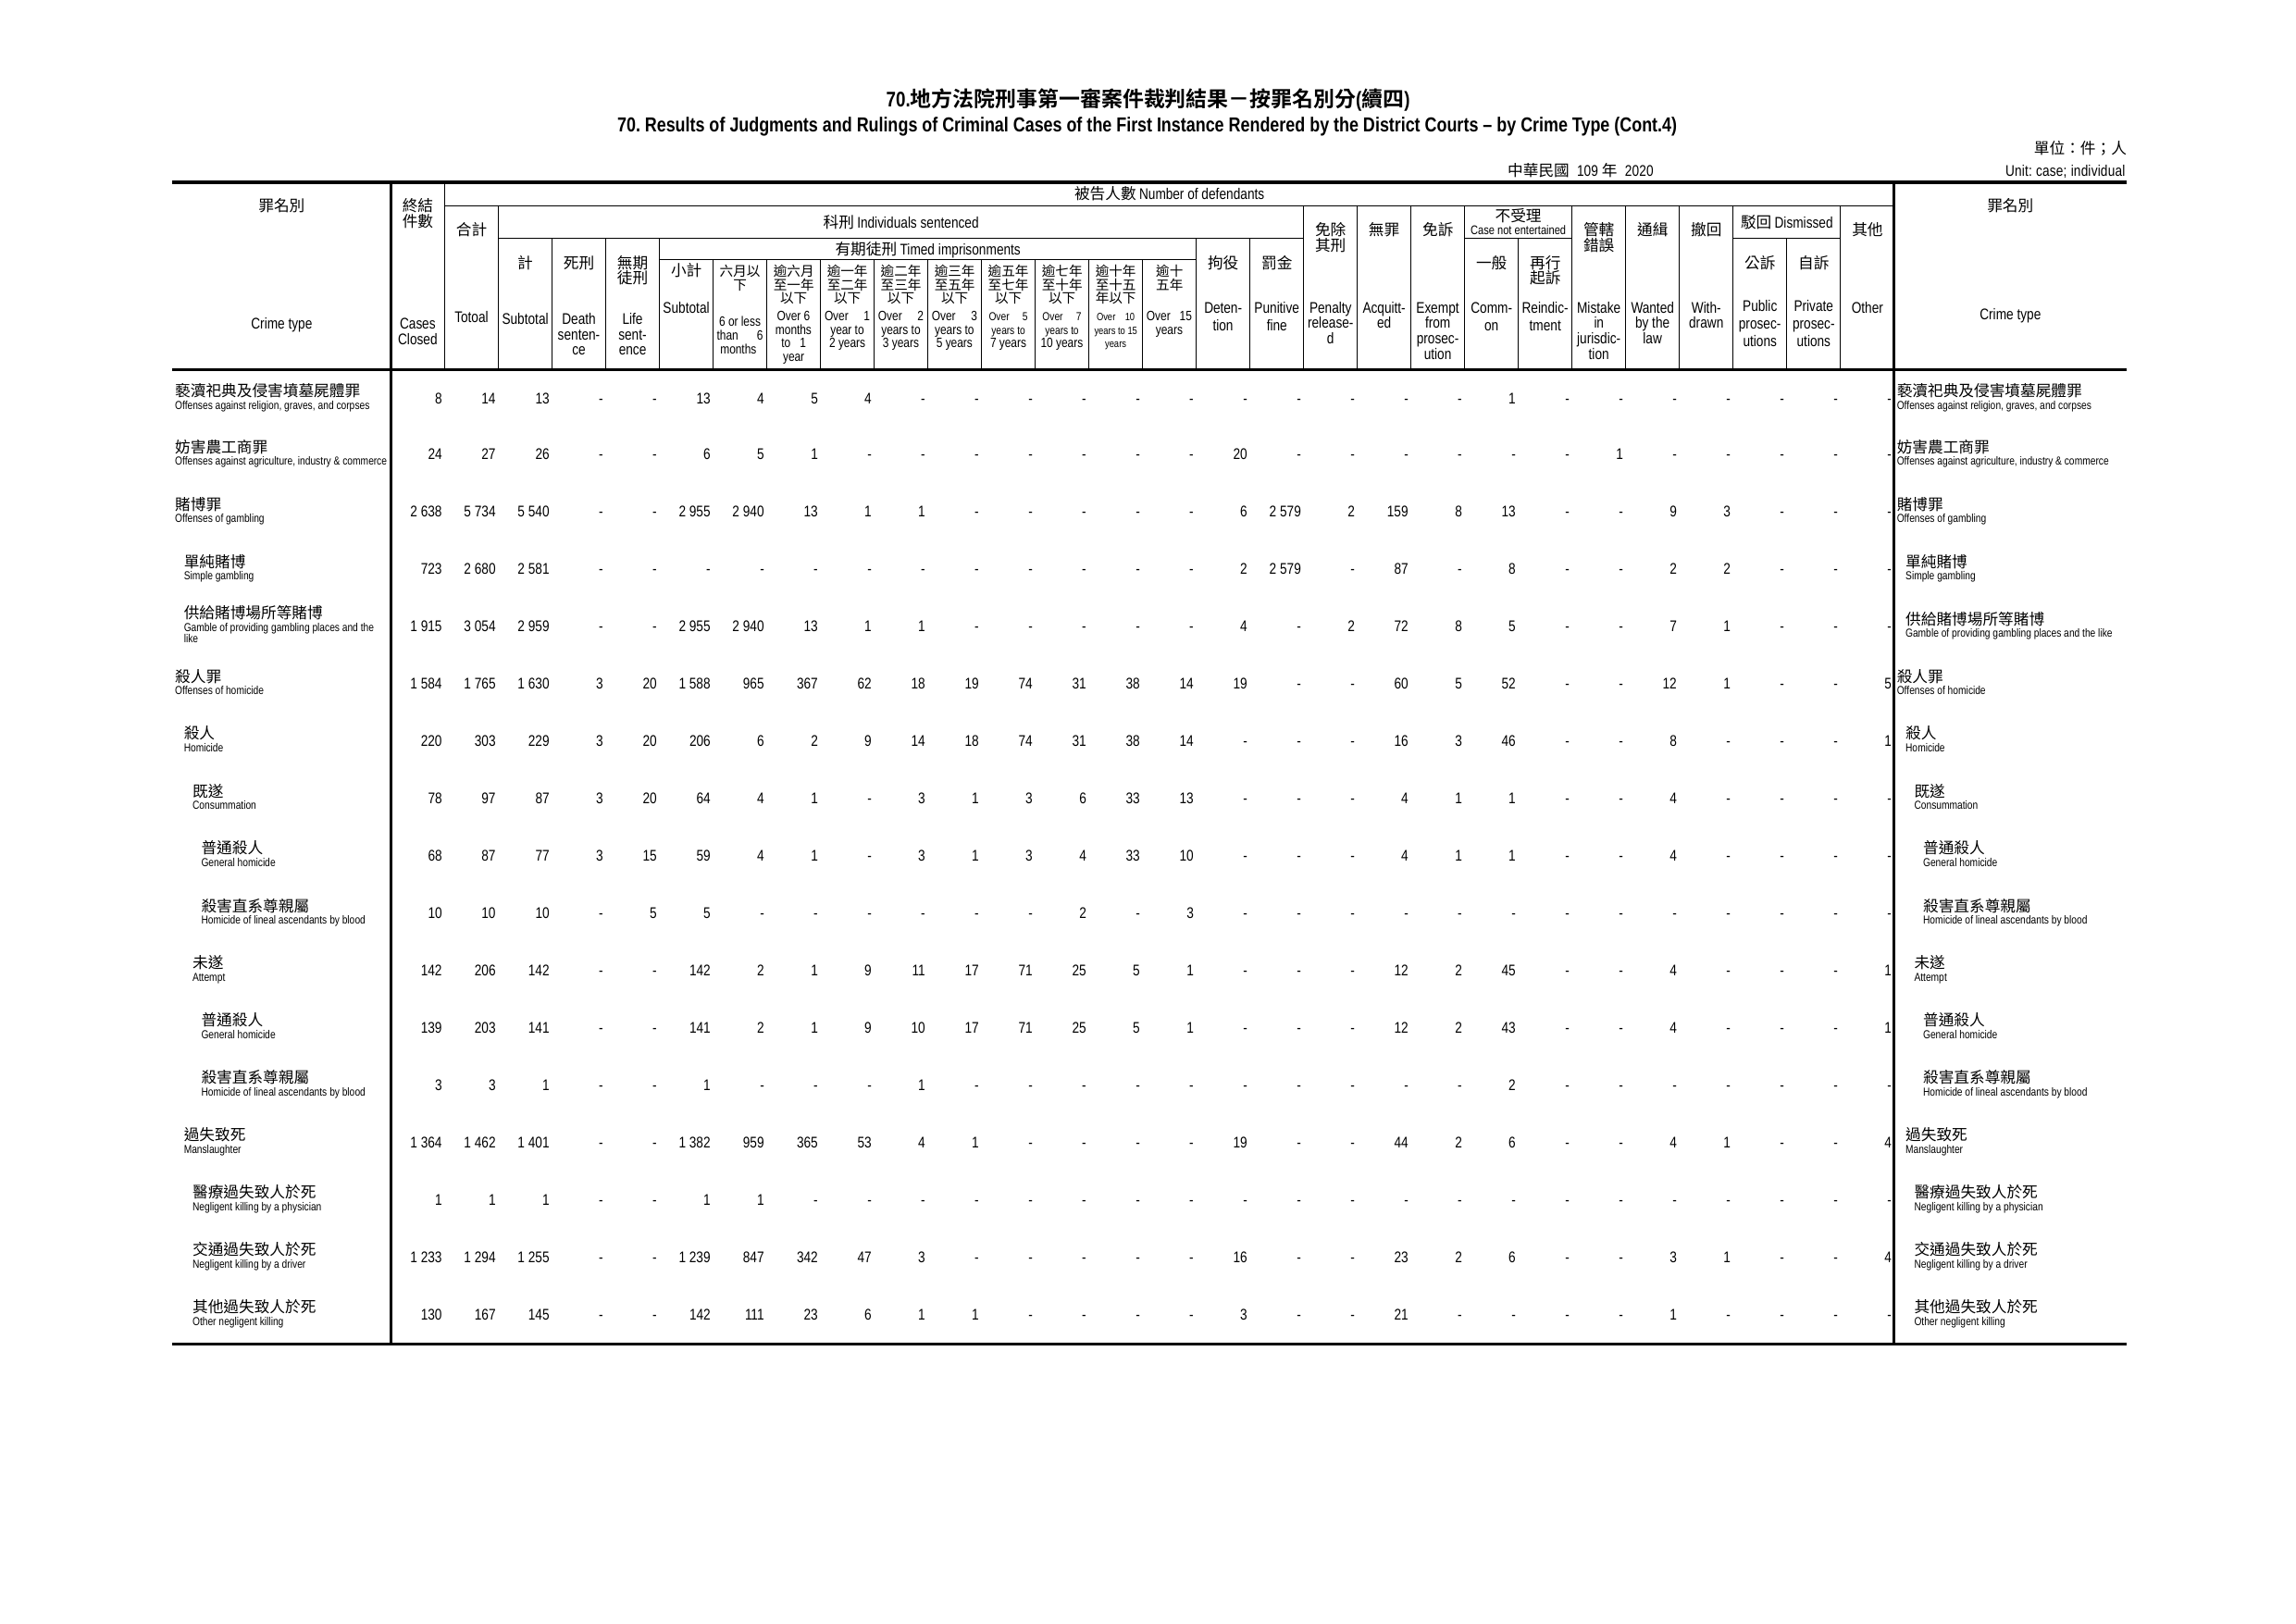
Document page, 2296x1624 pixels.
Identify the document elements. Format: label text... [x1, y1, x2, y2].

table_cell - [1572, 597, 1625, 654]
table_cell - [1304, 941, 1357, 998]
table_cell - [1787, 1113, 1840, 1171]
table_cell 2 [766, 712, 820, 769]
table_cell 1 [444, 1171, 498, 1228]
table_cell 合計 Totoal [445, 206, 498, 367]
table_cell 殺人罪 Offenses of homicide [1895, 654, 2127, 712]
table_cell 4 [1625, 1113, 1679, 1171]
table_cell 13 [766, 482, 820, 539]
table_cell 74 [981, 712, 1035, 769]
table_cell 公訴 Public prosec-utions [1733, 239, 1786, 367]
table_cell 2 [1304, 597, 1357, 654]
table_cell 1 255 [498, 1228, 552, 1285]
table_cell 9 [820, 941, 874, 998]
text 中華民國 109 年 2020 Unit: case; individual [169, 158, 2126, 180]
table_cell 不受理 Case not entertained [1465, 206, 1571, 238]
table_cell 1 [1680, 1113, 1732, 1171]
table_cell 5 [1841, 654, 1893, 712]
table_cell 3 [444, 1056, 498, 1113]
table_cell - [1088, 425, 1142, 482]
table_cell 53 [820, 1113, 874, 1171]
table_cell 1 [1410, 826, 1464, 884]
table_cell - [1518, 539, 1571, 597]
table_cell 妨害農工商罪 Offenses against agriculture, industry & commerce [1895, 425, 2127, 482]
table_cell 3 [1142, 884, 1196, 941]
table_cell 2 [1410, 998, 1464, 1056]
table_cell - [1787, 712, 1840, 769]
table_cell - [605, 597, 659, 654]
table_cell - [1197, 712, 1249, 769]
table_cell 5 [713, 425, 766, 482]
table_cell - [927, 1171, 981, 1228]
table_cell 367 [766, 654, 820, 712]
table_cell 自訴 Private prosec-utions [1787, 239, 1840, 367]
table_cell - [605, 1285, 659, 1343]
table_cell 1 233 [392, 1228, 444, 1285]
table_cell - [1572, 998, 1625, 1056]
table_cell 142 [659, 1285, 713, 1343]
table_cell 無罪 Acquitt- ed [1358, 206, 1410, 367]
table_cell 220 [392, 712, 444, 769]
table_cell 普通殺人 General homicide [1895, 826, 2127, 884]
table_cell - [1249, 884, 1303, 941]
table_cell 4 [1841, 1228, 1893, 1285]
table_cell - [1088, 539, 1142, 597]
table_cell 229 [498, 712, 552, 769]
table_cell - [1035, 371, 1088, 425]
table_cell - [605, 941, 659, 998]
table_cell - [1733, 654, 1787, 712]
table_cell - [1142, 1056, 1196, 1113]
table_cell - [1572, 769, 1625, 826]
table_cell - [1410, 539, 1464, 597]
table_cell 2 579 [1249, 539, 1303, 597]
table_cell 免除 其刑 Penalty release-d [1304, 206, 1357, 367]
table_cell 33 [1088, 826, 1142, 884]
table_cell - [820, 826, 874, 884]
table_cell - [1733, 597, 1787, 654]
table_cell 撤回 With- drawn [1680, 206, 1732, 367]
table_cell - [1787, 1171, 1840, 1228]
table_cell - [1142, 1228, 1196, 1285]
table_cell 11 [874, 941, 927, 998]
table_cell 303 [444, 712, 498, 769]
table_cell 2 959 [498, 597, 552, 654]
table_cell 4 [1625, 941, 1679, 998]
table_cell - [766, 1171, 820, 1228]
table_cell - [1680, 712, 1732, 769]
table_cell 2 [713, 998, 766, 1056]
table_cell 殺害直系尊親屬 Homicide of lineal ascendants by blood [172, 1056, 390, 1113]
table_cell - [927, 371, 981, 425]
table_cell 交通過失致人於死 Negligent killing by a driver [1895, 1228, 2127, 1285]
table_cell 殺人 Homicide [172, 712, 390, 769]
table_cell 78 [392, 769, 444, 826]
table_cell 過失致死 Manslaughter [172, 1113, 390, 1171]
table_cell 1 [1680, 654, 1732, 712]
table_cell - [1625, 425, 1679, 482]
table_cell 68 [392, 826, 444, 884]
table_cell - [1518, 482, 1571, 539]
table_cell - [981, 1056, 1035, 1113]
table_cell 1 [1465, 769, 1518, 826]
table_cell 31 [1035, 712, 1088, 769]
table_cell 通緝 Wanted by the law [1626, 206, 1679, 367]
table_cell - [1733, 998, 1787, 1056]
table_cell - [605, 1171, 659, 1228]
table_cell 供給賭博場所等賭博 Gamble of providing gambling places and the like [1895, 597, 2127, 654]
table_cell 駁回Dismissed [1733, 206, 1840, 238]
table_cell - [1249, 371, 1303, 425]
table_cell - [1572, 482, 1625, 539]
table_cell - [1197, 941, 1249, 998]
table_cell - [1518, 1056, 1571, 1113]
table_cell - [1518, 998, 1571, 1056]
table_cell 16 [1357, 712, 1410, 769]
table_cell - [1518, 371, 1571, 425]
table_cell - [1035, 1056, 1088, 1113]
table_cell - [552, 1056, 605, 1113]
table_cell 3 [874, 1228, 927, 1285]
table_cell - [605, 482, 659, 539]
table_cell - [1787, 941, 1840, 998]
table_cell - [1841, 826, 1893, 884]
table_cell - [766, 884, 820, 941]
table_cell 其他 Other [1841, 206, 1893, 367]
table_cell - [552, 884, 605, 941]
table_cell - [1142, 597, 1196, 654]
table_cell - [1680, 998, 1732, 1056]
table_cell - [1572, 1056, 1625, 1113]
table_cell 妨害農工商罪 Offenses against agriculture, industry & commerce [172, 425, 390, 482]
table_cell - [605, 425, 659, 482]
table_cell 計 Subtotal [499, 239, 552, 367]
table_cell 1 765 [444, 654, 498, 712]
table_cell - [1357, 884, 1410, 941]
table_cell - [1787, 371, 1840, 425]
table_cell - [1680, 1171, 1732, 1228]
table_cell 1 [498, 1056, 552, 1113]
table_cell - [1249, 1113, 1303, 1171]
table_cell 1 [1680, 1228, 1732, 1285]
table_cell 再行 起訴 Reindic-tment [1519, 239, 1571, 367]
table_cell 14 [1142, 712, 1196, 769]
table_cell 12 [1625, 654, 1679, 712]
table_cell 逾十 五年 Over 15 years [1143, 260, 1196, 367]
table_cell - [1465, 1171, 1518, 1228]
table_cell 342 [766, 1228, 820, 1285]
table_cell - [1249, 941, 1303, 998]
table_cell - [927, 482, 981, 539]
table_cell 賭博罪 Offenses of gambling [1895, 482, 2127, 539]
table_cell - [874, 539, 927, 597]
table_cell 142 [392, 941, 444, 998]
table_cell 8 [1625, 712, 1679, 769]
table_cell 1 239 [659, 1228, 713, 1285]
table_cell - [1518, 425, 1571, 482]
table_cell 142 [498, 941, 552, 998]
table_cell 141 [659, 998, 713, 1056]
table_cell - [1625, 884, 1679, 941]
table_cell - [1787, 884, 1840, 941]
table_cell - [1304, 425, 1357, 482]
table_cell - [605, 998, 659, 1056]
table_cell - [605, 371, 659, 425]
table_cell 16 [1197, 1228, 1249, 1285]
table_cell - [552, 1228, 605, 1285]
table_cell - [1787, 769, 1840, 826]
table_cell - [1787, 597, 1840, 654]
table_cell 3 054 [444, 597, 498, 654]
table_cell 959 [713, 1113, 766, 1171]
table_cell 62 [820, 654, 874, 712]
table_cell 4 [713, 826, 766, 884]
table_cell - [1787, 1228, 1840, 1285]
table_cell 12 [1357, 998, 1410, 1056]
table_cell 365 [766, 1113, 820, 1171]
table_cell - [1733, 1056, 1787, 1113]
table_cell 4 [1625, 769, 1679, 826]
table_cell - [1304, 1285, 1357, 1343]
table_cell 3 [1625, 1228, 1679, 1285]
table_cell - [1572, 1228, 1625, 1285]
table_cell 15 [605, 826, 659, 884]
table_cell 130 [392, 1285, 444, 1343]
table_cell - [1841, 884, 1893, 941]
table_cell 1 [874, 1056, 927, 1113]
table_cell 1 [1142, 941, 1196, 998]
table_cell - [1035, 1228, 1088, 1285]
table_cell 139 [392, 998, 444, 1056]
table_header 罪名別 Crime type [172, 184, 390, 367]
table_cell - [1197, 1056, 1249, 1113]
table_cell - [981, 425, 1035, 482]
table_cell - [1518, 1171, 1571, 1228]
table_cell - [1680, 941, 1732, 998]
table_cell 單純賭博 Simple gambling [172, 539, 390, 597]
table_cell 1 [1841, 712, 1893, 769]
table_cell 1 [1410, 769, 1464, 826]
table_cell 87 [444, 826, 498, 884]
table_cell 33 [1088, 769, 1142, 826]
table_cell 141 [498, 998, 552, 1056]
table_cell - [1197, 826, 1249, 884]
table_cell 1 [1841, 941, 1893, 998]
table_cell - [1680, 884, 1732, 941]
table_cell 2 [1410, 941, 1464, 998]
table_cell - [1787, 1056, 1840, 1113]
table_cell 其他過失致人於死 Other negligent killing [172, 1285, 390, 1343]
table_cell 5 [1088, 941, 1142, 998]
table_cell 逾五年至七年以下 Over 5 years to 7 years [982, 260, 1035, 367]
table_cell 13 [1142, 769, 1196, 826]
table_cell - [1733, 371, 1787, 425]
table_cell - [1304, 1113, 1357, 1171]
table_cell 5 [605, 884, 659, 941]
table_cell - [552, 482, 605, 539]
text 70.地方法院刑事第一審案件裁判結果－按罪名別分(續四) [169, 82, 2126, 113]
table_cell - [1733, 482, 1787, 539]
table_cell - [1249, 712, 1303, 769]
table_cell - [820, 1056, 874, 1113]
table_cell - [1304, 884, 1357, 941]
table_cell 既遂 Consummation [1895, 769, 2127, 826]
table_cell 3 [981, 826, 1035, 884]
table_cell - [1680, 769, 1732, 826]
table_cell 167 [444, 1285, 498, 1343]
table_cell 供給賭博場所等賭博 Gamble of providing gambling places and the like [172, 597, 390, 654]
table_cell 4 [1625, 826, 1679, 884]
table_cell - [1304, 769, 1357, 826]
table_cell 3 [552, 769, 605, 826]
table_cell 單純賭博 Simple gambling [1895, 539, 2127, 597]
table_cell 1 [766, 826, 820, 884]
table_cell - [820, 1171, 874, 1228]
table_cell 24 [392, 425, 444, 482]
table_cell 14 [874, 712, 927, 769]
table_cell 4 [1357, 826, 1410, 884]
table_cell 1 588 [659, 654, 713, 712]
table_cell - [1304, 1171, 1357, 1228]
table_cell - [1733, 712, 1787, 769]
table_cell - [1410, 371, 1464, 425]
table_cell - [1787, 826, 1840, 884]
table_cell 免訴 Exempt from prosec-ution [1411, 206, 1464, 367]
table_cell 有期徒刑Timed imprisonments [660, 239, 1196, 259]
table_header 被告人數Number of defendants [445, 184, 1893, 205]
table_cell 1 915 [392, 597, 444, 654]
text 單位：件；人 [169, 136, 2126, 158]
table_cell 普通殺人 General homicide [1895, 998, 2127, 1056]
table_cell - [1035, 1113, 1088, 1171]
table_cell 10 [874, 998, 927, 1056]
table_cell 10 [444, 884, 498, 941]
table_cell - [1572, 712, 1625, 769]
table_cell 2 [1410, 1228, 1464, 1285]
table_cell 44 [1357, 1113, 1410, 1171]
table_cell - [1680, 1056, 1732, 1113]
table_cell 2 [713, 941, 766, 998]
table_cell - [1197, 769, 1249, 826]
table_cell 159 [1357, 482, 1410, 539]
table_cell - [1035, 1171, 1088, 1228]
table_cell - [1142, 1171, 1196, 1228]
table_cell - [552, 1113, 605, 1171]
table_cell 逾三年至五年以下 Over 3 years to 5 years [928, 260, 981, 367]
table_cell - [1304, 998, 1357, 1056]
table_cell 4 [1197, 597, 1249, 654]
table_cell 9 [1625, 482, 1679, 539]
table_cell 2 940 [713, 597, 766, 654]
table_cell 管轄 錯誤 Mistake in jurisdic- tion [1572, 206, 1625, 367]
table_cell - [874, 1171, 927, 1228]
table_cell 6 [1465, 1113, 1518, 1171]
table_cell - [927, 425, 981, 482]
table_cell 6 [820, 1285, 874, 1343]
table_cell - [1733, 1228, 1787, 1285]
table_cell - [1465, 884, 1518, 941]
table_cell - [1142, 1285, 1196, 1343]
table_cell 206 [444, 941, 498, 998]
table_cell - [1249, 769, 1303, 826]
table_cell - [981, 1228, 1035, 1285]
table_cell 2 579 [1249, 482, 1303, 539]
table_cell 殺害直系尊親屬 Homicide of lineal ascendants by blood [1895, 1056, 2127, 1113]
table_cell - [1841, 769, 1893, 826]
table_cell 20 [605, 654, 659, 712]
table_cell 1 [766, 941, 820, 998]
table_cell 1 [713, 1171, 766, 1228]
table_cell 罰金 Punitive fine [1250, 239, 1303, 367]
table_cell 殺人罪 Offenses of homicide [172, 654, 390, 712]
table_cell 1 [766, 998, 820, 1056]
table_cell - [1572, 884, 1625, 941]
table_cell - [1625, 1171, 1679, 1228]
table_cell 203 [444, 998, 498, 1056]
table_cell - [1249, 826, 1303, 884]
table_cell - [1841, 1285, 1893, 1343]
table_cell 逾二年至三年以下 Over 2 years to 3 years [875, 260, 927, 367]
table_cell - [552, 425, 605, 482]
table_cell 1 [1841, 998, 1893, 1056]
table_cell - [1733, 1171, 1787, 1228]
table_cell 2 940 [713, 482, 766, 539]
table_cell - [874, 371, 927, 425]
table_cell 1 [820, 597, 874, 654]
table_cell 38 [1088, 654, 1142, 712]
table_cell 3 [1197, 1285, 1249, 1343]
table_cell 3 [1410, 712, 1464, 769]
table_cell - [927, 597, 981, 654]
table_cell - [1518, 826, 1571, 884]
table_cell 殺害直系尊親屬 Homicide of lineal ascendants by blood [1895, 884, 2127, 941]
table_cell 8 [1410, 597, 1464, 654]
table_cell - [1841, 1171, 1893, 1228]
table_cell 2 [1680, 539, 1732, 597]
table_cell - [820, 425, 874, 482]
table_cell - [552, 597, 605, 654]
table_cell 1 [1680, 597, 1732, 654]
table_cell - [1787, 425, 1840, 482]
table_cell - [1304, 826, 1357, 884]
table_cell - [1572, 1285, 1625, 1343]
table_cell - [1142, 482, 1196, 539]
table_cell - [1680, 1285, 1732, 1343]
table_cell - [1518, 712, 1571, 769]
table_cell 14 [444, 371, 498, 425]
table_cell 43 [1465, 998, 1518, 1056]
table_cell - [1088, 1171, 1142, 1228]
table_cell - [1088, 1228, 1142, 1285]
table_cell 未遂 Attempt [172, 941, 390, 998]
table_cell 一般 Comm- on [1465, 239, 1518, 367]
table_cell - [1088, 1113, 1142, 1171]
table_cell - [1572, 941, 1625, 998]
table_cell 18 [874, 654, 927, 712]
table_cell - [981, 539, 1035, 597]
table_cell 45 [1465, 941, 1518, 998]
table_cell 14 [1142, 654, 1196, 712]
table_cell - [605, 1228, 659, 1285]
table_cell - [1088, 884, 1142, 941]
table_cell 5 [1410, 654, 1464, 712]
table_cell 5 [659, 884, 713, 941]
table_cell - [552, 539, 605, 597]
table_cell 38 [1088, 712, 1142, 769]
table_cell 6 [1465, 1228, 1518, 1285]
table_cell 10 [392, 884, 444, 941]
table_cell - [1518, 941, 1571, 998]
table_cell 4 [874, 1113, 927, 1171]
table_cell 5 [1465, 597, 1518, 654]
table_cell - [1304, 539, 1357, 597]
table_cell - [1680, 826, 1732, 884]
table_cell 847 [713, 1228, 766, 1285]
table_cell - [713, 539, 766, 597]
table_cell - [927, 1228, 981, 1285]
table_cell - [1304, 1228, 1357, 1285]
table_cell 2 [1035, 884, 1088, 941]
table_cell 47 [820, 1228, 874, 1285]
table_cell 8 [1465, 539, 1518, 597]
table_cell - [1518, 769, 1571, 826]
table_cell - [1625, 1056, 1679, 1113]
table_cell - [659, 539, 713, 597]
table_cell - [1249, 998, 1303, 1056]
table_cell 死刑 Death senten-ce [552, 239, 605, 367]
table_cell 1 [927, 826, 981, 884]
table_cell 206 [659, 712, 713, 769]
table_cell - [1304, 712, 1357, 769]
table_cell - [1410, 425, 1464, 482]
table_cell 71 [981, 998, 1035, 1056]
table_cell 3 [874, 769, 927, 826]
table_cell 31 [1035, 654, 1088, 712]
table_cell - [1249, 425, 1303, 482]
table_cell - [820, 884, 874, 941]
table_cell 1 [392, 1171, 444, 1228]
table_cell 723 [392, 539, 444, 597]
table_cell - [981, 482, 1035, 539]
table_cell 4 [1035, 826, 1088, 884]
table_cell 4 [820, 371, 874, 425]
table_cell - [1518, 597, 1571, 654]
table_cell - [1518, 1285, 1571, 1343]
table_cell - [1035, 425, 1088, 482]
table_cell - [1572, 1113, 1625, 1171]
table_cell - [1088, 1285, 1142, 1343]
table_cell - [1680, 425, 1732, 482]
table_cell - [1410, 1285, 1464, 1343]
table_cell 3 [874, 826, 927, 884]
table_cell 1 401 [498, 1113, 552, 1171]
table_cell - [1304, 1056, 1357, 1113]
table_cell 2 955 [659, 597, 713, 654]
table_cell - [713, 1056, 766, 1113]
table_cell 1 [927, 1113, 981, 1171]
table_cell - [1410, 1171, 1464, 1228]
table_cell 8 [392, 371, 444, 425]
table_cell 1 [766, 425, 820, 482]
table_cell - [981, 597, 1035, 654]
table_cell 逾七年至十年以下 Over 7 years to 10 years [1036, 260, 1088, 367]
table_cell - [981, 884, 1035, 941]
table_cell 20 [1197, 425, 1249, 482]
table_cell - [1197, 371, 1249, 425]
table_cell - [1733, 539, 1787, 597]
table_cell 8 [1410, 482, 1464, 539]
table_cell 1 [820, 482, 874, 539]
table_cell - [1518, 654, 1571, 712]
table_cell 5 [766, 371, 820, 425]
table_cell - [981, 1171, 1035, 1228]
table_cell - [1249, 654, 1303, 712]
table_cell - [981, 1113, 1035, 1171]
table_cell - [552, 371, 605, 425]
table_cell - [605, 1113, 659, 1171]
table_cell 60 [1357, 654, 1410, 712]
table_cell 1 [1572, 425, 1625, 482]
table_cell 普通殺人 General homicide [172, 826, 390, 884]
table_cell 7 [1625, 597, 1679, 654]
table_cell 4 [1625, 998, 1679, 1056]
table_cell 2 [1465, 1056, 1518, 1113]
table_cell - [552, 1285, 605, 1343]
table_cell - [1035, 539, 1088, 597]
table_cell 1 294 [444, 1228, 498, 1285]
table_cell 過失致死 Manslaughter [1895, 1113, 2127, 1171]
table_cell 3 [552, 654, 605, 712]
table_cell 醫療過失致人於死 Negligent killing by a physician [1895, 1171, 2127, 1228]
table_cell 17 [927, 941, 981, 998]
table_cell - [1249, 597, 1303, 654]
table_cell - [1142, 371, 1196, 425]
table_cell 醫療過失致人於死 Negligent killing by a physician [172, 1171, 390, 1228]
table_cell - [1197, 884, 1249, 941]
table_cell 普通殺人 General homicide [172, 998, 390, 1056]
table_cell - [981, 371, 1035, 425]
table_cell 20 [605, 712, 659, 769]
table_cell 52 [1465, 654, 1518, 712]
table_cell 1 [1142, 998, 1196, 1056]
table_cell 6 [659, 425, 713, 482]
table_cell - [1518, 884, 1571, 941]
table_cell 59 [659, 826, 713, 884]
table_cell - [927, 884, 981, 941]
table_cell 既遂 Consummation [172, 769, 390, 826]
table_cell 1 [659, 1056, 713, 1113]
table_cell - [820, 539, 874, 597]
table_cell - [1142, 539, 1196, 597]
table_cell - [1035, 1285, 1088, 1343]
table_cell - [981, 1285, 1035, 1343]
table_cell 10 [1142, 826, 1196, 884]
table_cell - [1304, 654, 1357, 712]
table_cell 1 584 [392, 654, 444, 712]
table_cell 17 [927, 998, 981, 1056]
table_cell - [552, 1171, 605, 1228]
table_cell 6 [713, 712, 766, 769]
table_cell 25 [1035, 941, 1088, 998]
table_cell - [1249, 1056, 1303, 1113]
table_cell 1 382 [659, 1113, 713, 1171]
table_cell - [874, 884, 927, 941]
table_cell 87 [1357, 539, 1410, 597]
table_cell 逾十年 至十五 年以下 Over 10 years to 15 years [1089, 260, 1142, 367]
table_cell - [1572, 539, 1625, 597]
table_cell - [1142, 425, 1196, 482]
table_cell - [1410, 1056, 1464, 1113]
table_cell 97 [444, 769, 498, 826]
table_cell 72 [1357, 597, 1410, 654]
table_cell - [927, 1056, 981, 1113]
table_cell 3 [1680, 482, 1732, 539]
table_cell - [1197, 998, 1249, 1056]
table_cell 1 [874, 482, 927, 539]
table_cell - [552, 998, 605, 1056]
table_cell 20 [605, 769, 659, 826]
table_cell - [1088, 482, 1142, 539]
table_cell - [1787, 654, 1840, 712]
table_cell 逾六月至一年以下 Over 6 months to 1 year [767, 260, 820, 367]
table_cell 25 [1035, 998, 1088, 1056]
table_cell 褻瀆祀典及侵害墳墓屍體罪 Offenses against religion, graves, and corpses [1895, 371, 2127, 425]
table_cell 4 [1357, 769, 1410, 826]
table_cell - [1410, 884, 1464, 941]
table_cell 142 [659, 941, 713, 998]
table_cell - [1733, 1113, 1787, 1171]
table_cell - [1841, 425, 1893, 482]
table_cell 1 [874, 1285, 927, 1343]
table_cell 1 364 [392, 1113, 444, 1171]
text 70. Results of Judgments and Rulings of Criminal Cases of the First Instance Rendered by the District Courts – by Crime Type (Cont.4) [169, 113, 2126, 136]
table_cell 4 [713, 769, 766, 826]
table_cell 26 [498, 425, 552, 482]
table_cell 64 [659, 769, 713, 826]
table_cell 逾一年至二年以下 Over 1 year to 2 years [821, 260, 874, 367]
table_cell 19 [927, 654, 981, 712]
table_cell - [1304, 371, 1357, 425]
table_cell 19 [1197, 654, 1249, 712]
table_cell 1 [874, 597, 927, 654]
table_cell 5 [1088, 998, 1142, 1056]
table_cell 9 [820, 998, 874, 1056]
table_cell 1 [1465, 371, 1518, 425]
table_cell - [552, 941, 605, 998]
table_cell 10 [498, 884, 552, 941]
table_cell - [820, 769, 874, 826]
table_cell - [1035, 597, 1088, 654]
table_cell - [1787, 1285, 1840, 1343]
table_cell 111 [713, 1285, 766, 1343]
table_cell 2 [1304, 482, 1357, 539]
table_cell 23 [1357, 1228, 1410, 1285]
table_cell 19 [1197, 1113, 1249, 1171]
table_cell - [766, 1056, 820, 1113]
table_cell - [1357, 1171, 1410, 1228]
table_cell 殺人 Homicide [1895, 712, 2127, 769]
table_cell 71 [981, 941, 1035, 998]
table_header 終結 件數 Cases Closed [392, 184, 444, 367]
table_cell - [1841, 597, 1893, 654]
table_cell - [1088, 1056, 1142, 1113]
table_cell 2 [1197, 539, 1249, 597]
table_cell 其他過失致人於死 Other negligent killing [1895, 1285, 2127, 1343]
table_cell - [1088, 597, 1142, 654]
table_cell - [1518, 1228, 1571, 1285]
table_cell 46 [1465, 712, 1518, 769]
table_cell - [605, 539, 659, 597]
table_cell - [1088, 371, 1142, 425]
table_cell 77 [498, 826, 552, 884]
table_cell - [713, 884, 766, 941]
table_cell - [1625, 371, 1679, 425]
table_cell 3 [981, 769, 1035, 826]
table_cell - [1465, 425, 1518, 482]
table_cell - [1357, 1056, 1410, 1113]
table_cell 13 [659, 371, 713, 425]
table_cell 2 955 [659, 482, 713, 539]
table_cell 六月以下 6 or less than 6 months [714, 260, 766, 367]
table_cell 12 [1357, 941, 1410, 998]
table_cell 1 [927, 769, 981, 826]
table_cell - [1572, 1171, 1625, 1228]
table_cell - [1518, 1113, 1571, 1171]
table_cell 科刑Individuals sentenced [499, 206, 1303, 238]
table_cell - [927, 539, 981, 597]
table_cell - [1841, 482, 1893, 539]
table_cell 23 [766, 1285, 820, 1343]
table_cell 4 [1841, 1113, 1893, 1171]
table_cell - [1733, 826, 1787, 884]
table_cell 27 [444, 425, 498, 482]
table_cell - [1249, 1285, 1303, 1343]
table_cell 1 [1465, 826, 1518, 884]
table_cell - [1572, 654, 1625, 712]
table_cell 13 [1465, 482, 1518, 539]
table_cell 4 [713, 371, 766, 425]
table_cell - [605, 1056, 659, 1113]
table_cell 無期 徒刑 Life sent- ence [606, 239, 659, 367]
table_cell 3 [392, 1056, 444, 1113]
table_cell - [1733, 769, 1787, 826]
table_cell 未遂 Attempt [1895, 941, 2127, 998]
table_cell 殺害直系尊親屬 Homicide of lineal ascendants by blood [172, 884, 390, 941]
table_cell 1 [659, 1171, 713, 1228]
table_cell - [1465, 1285, 1518, 1343]
table_cell 13 [766, 597, 820, 654]
table_cell 3 [552, 712, 605, 769]
table_cell 145 [498, 1285, 552, 1343]
table_cell 2 638 [392, 482, 444, 539]
table_cell - [1841, 371, 1893, 425]
table_cell 965 [713, 654, 766, 712]
table_cell - [1357, 425, 1410, 482]
table_cell 74 [981, 654, 1035, 712]
table_cell 5 734 [444, 482, 498, 539]
table_cell 18 [927, 712, 981, 769]
table_cell - [1787, 482, 1840, 539]
table_cell 1 [498, 1171, 552, 1228]
table_cell - [1572, 371, 1625, 425]
table_cell 2 [1410, 1113, 1464, 1171]
table_cell 2 680 [444, 539, 498, 597]
table_cell - [874, 425, 927, 482]
table_cell 褻瀆祀典及侵害墳墓屍體罪 Offenses against religion, graves, and corpses [172, 371, 390, 425]
table_cell - [1841, 539, 1893, 597]
table_cell 拘役 Deten- tion [1197, 239, 1249, 367]
table_cell - [1572, 826, 1625, 884]
table_cell - [1733, 1285, 1787, 1343]
table_cell 賭博罪 Offenses of gambling [172, 482, 390, 539]
table_cell - [1142, 1113, 1196, 1171]
table_cell - [1680, 371, 1732, 425]
table_cell - [1357, 371, 1410, 425]
table_cell 1 [766, 769, 820, 826]
table_cell 6 [1035, 769, 1088, 826]
table_cell 1 [1625, 1285, 1679, 1343]
table_cell - [1249, 1228, 1303, 1285]
table_cell 1 462 [444, 1113, 498, 1171]
table_cell 21 [1357, 1285, 1410, 1343]
table_cell 2 581 [498, 539, 552, 597]
table_cell - [1197, 1171, 1249, 1228]
table_cell - [1787, 539, 1840, 597]
table_cell - [1841, 1056, 1893, 1113]
table_cell - [1733, 425, 1787, 482]
table_cell 5 540 [498, 482, 552, 539]
table_cell 1 630 [498, 654, 552, 712]
table_cell 6 [1197, 482, 1249, 539]
table_cell 87 [498, 769, 552, 826]
table_cell 1 [927, 1285, 981, 1343]
table_header 罪名別 Crime type [1895, 184, 2127, 367]
table_cell - [1249, 1171, 1303, 1228]
table_cell - [766, 539, 820, 597]
table_cell - [1035, 482, 1088, 539]
table_cell 13 [498, 371, 552, 425]
table_cell - [1787, 998, 1840, 1056]
table_cell - [1733, 941, 1787, 998]
table_cell 交通過失致人於死 Negligent killing by a driver [172, 1228, 390, 1285]
table_cell 9 [820, 712, 874, 769]
table_cell - [1733, 884, 1787, 941]
table_cell 3 [552, 826, 605, 884]
table_cell 小計 Subtotal [660, 260, 713, 367]
table_cell 2 [1625, 539, 1679, 597]
